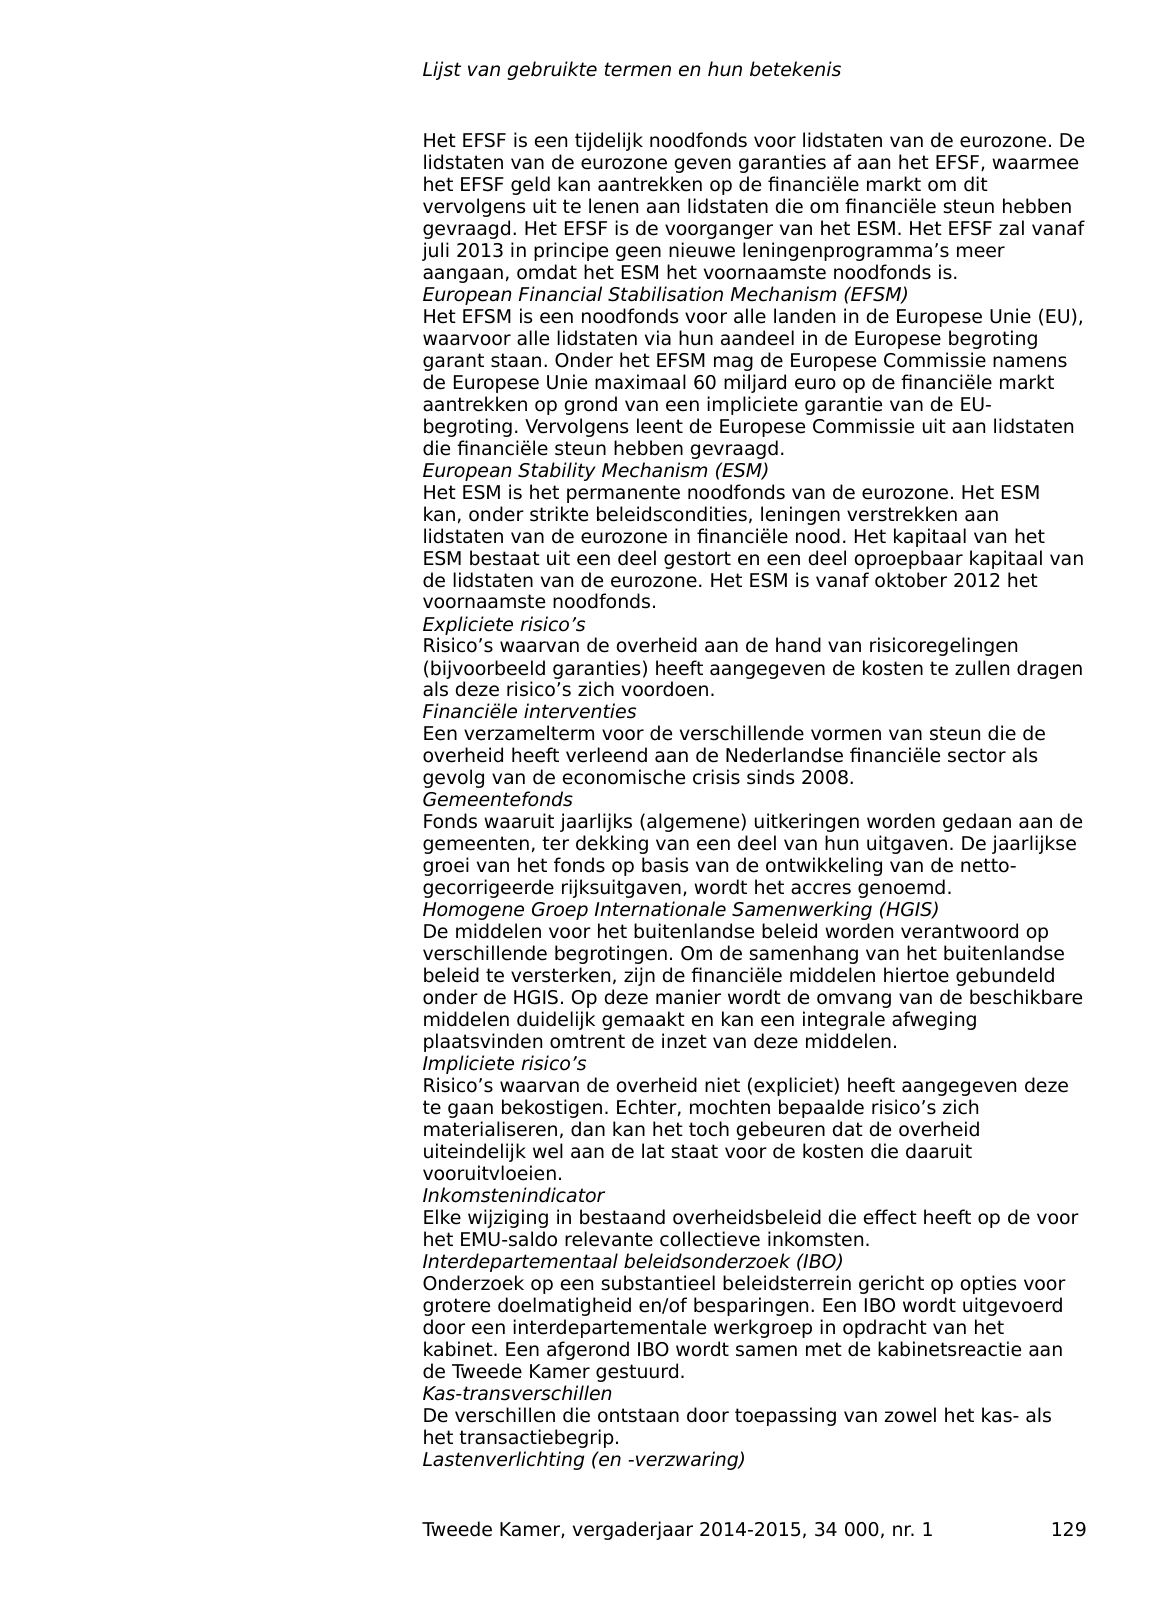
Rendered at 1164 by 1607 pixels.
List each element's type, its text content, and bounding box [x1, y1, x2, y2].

text Homogene Groep Internationale Samenwerking (HGIS) [422, 899, 1087, 921]
text European Financial Stabilisation Mechanism (EFSM) [422, 284, 1087, 306]
text Het EFSM is een noodfonds voor alle landen in de Europese Unie (EU), waarvoor alle lidstaten via hun aandeel in de Europese begroting garant staan. Onder het EFSM mag de Europese Commissie namens de Europese Unie maximaal 60 miljard euro op de financiële markt aantrekken op grond van een impliciete garantie van de EU-begroting. Vervolgens leent de Europese Commissie uit aan lidstaten die financiële steun hebben gevraagd. [422, 306, 1087, 459]
text Expliciete risico’s [422, 613, 1087, 635]
text Risico’s waarvan de overheid aan de hand van risicoregelingen (bijvoorbeeld garanties) heeft aangegeven de kosten te zullen dragen als deze risico’s zich voordoen. [422, 635, 1087, 701]
text Impliciete risico’s [422, 1053, 1087, 1075]
text Gemeentefonds [422, 789, 1087, 811]
text De middelen voor het buitenlandse beleid worden verantwoord op verschillende begrotingen. Om de samenhang van het buitenlandse beleid te versterken, zijn de financiële middelen hiertoe gebundeld onder de HGIS. Op deze manier wordt de omvang van de beschikbare middelen duidelijk gemaakt en kan een integrale afweging plaatsvinden omtrent de inzet van deze middelen. [422, 921, 1087, 1053]
text Een verzamelterm voor de verschillende vormen van steun die de overheid heeft verleend aan de Nederlandse financiële sector als gevolg van de economische crisis sinds 2008. [422, 723, 1087, 789]
text Kas-transverschillen [422, 1383, 1087, 1405]
text De verschillen die ontstaan door toepassing van zowel het kas- als het transactiebegrip. [422, 1405, 1087, 1449]
text Fonds waaruit jaarlijks (algemene) uitkeringen worden gedaan aan de gemeenten, ter dekking van een deel van hun uitgaven. De jaarlijkse groei van het fonds op basis van de ontwikkeling van de netto-gecorrigeerde rijksuitgaven, wordt het accres genoemd. [422, 811, 1087, 899]
text Inkomstenindicator [422, 1185, 1087, 1207]
text Het ESM is het permanente noodfonds van de eurozone. Het ESM kan, onder strikte beleidscondities, leningen verstrekken aan lidstaten van de eurozone in financiële nood. Het kapitaal van het ESM bestaat uit een deel gestort en een deel oproepbaar kapitaal van de lidstaten van de eurozone. Het ESM is vanaf oktober 2012 het voornaamste noodfonds. [422, 482, 1087, 613]
text Risico’s waarvan de overheid niet (expliciet) heeft aangegeven deze te gaan bekostigen. Echter, mochten bepaalde risico’s zich materialiseren, dan kan het toch gebeuren dat de overheid uiteindelijk wel aan de lat staat voor de kosten die daaruit vooruitvloeien. [422, 1075, 1087, 1185]
text Lastenverlichting (en -verzwaring) [422, 1449, 1087, 1471]
text European Stability Mechanism (ESM) [422, 459, 1087, 482]
text Interdepartementaal beleidsonderzoek (IBO) [422, 1251, 1087, 1273]
text Het EFSF is een tijdelijk noodfonds voor lidstaten van de eurozone. De lidstaten van de eurozone geven garanties af aan het EFSF, waarmee het EFSF geld kan aantrekken op de financiële markt om dit vervolgens uit te lenen aan lidstaten die om financiële steun hebben gevraagd. Het EFSF is de voorganger van het ESM. Het EFSF zal vanaf juli 2013 in principe geen nieuwe leningenprogramma’s meer aangaan, omdat het ESM het voornaamste noodfonds is. [422, 130, 1087, 284]
text Financiële interventies [422, 701, 1087, 723]
text Onderzoek op een substantieel beleidsterrein gericht op opties voor grotere doelmatigheid en/of besparingen. Een IBO wordt uitgevoerd door een interdepartementale werkgroep in opdracht van het kabinet. Een afgerond IBO wordt samen met de kabinetsreactie aan de Tweede Kamer gestuurd. [422, 1273, 1087, 1383]
text Elke wijziging in bestaand overheidsbeleid die effect heeft op de voor het EMU-saldo relevante collectieve inkomsten. [422, 1207, 1087, 1251]
